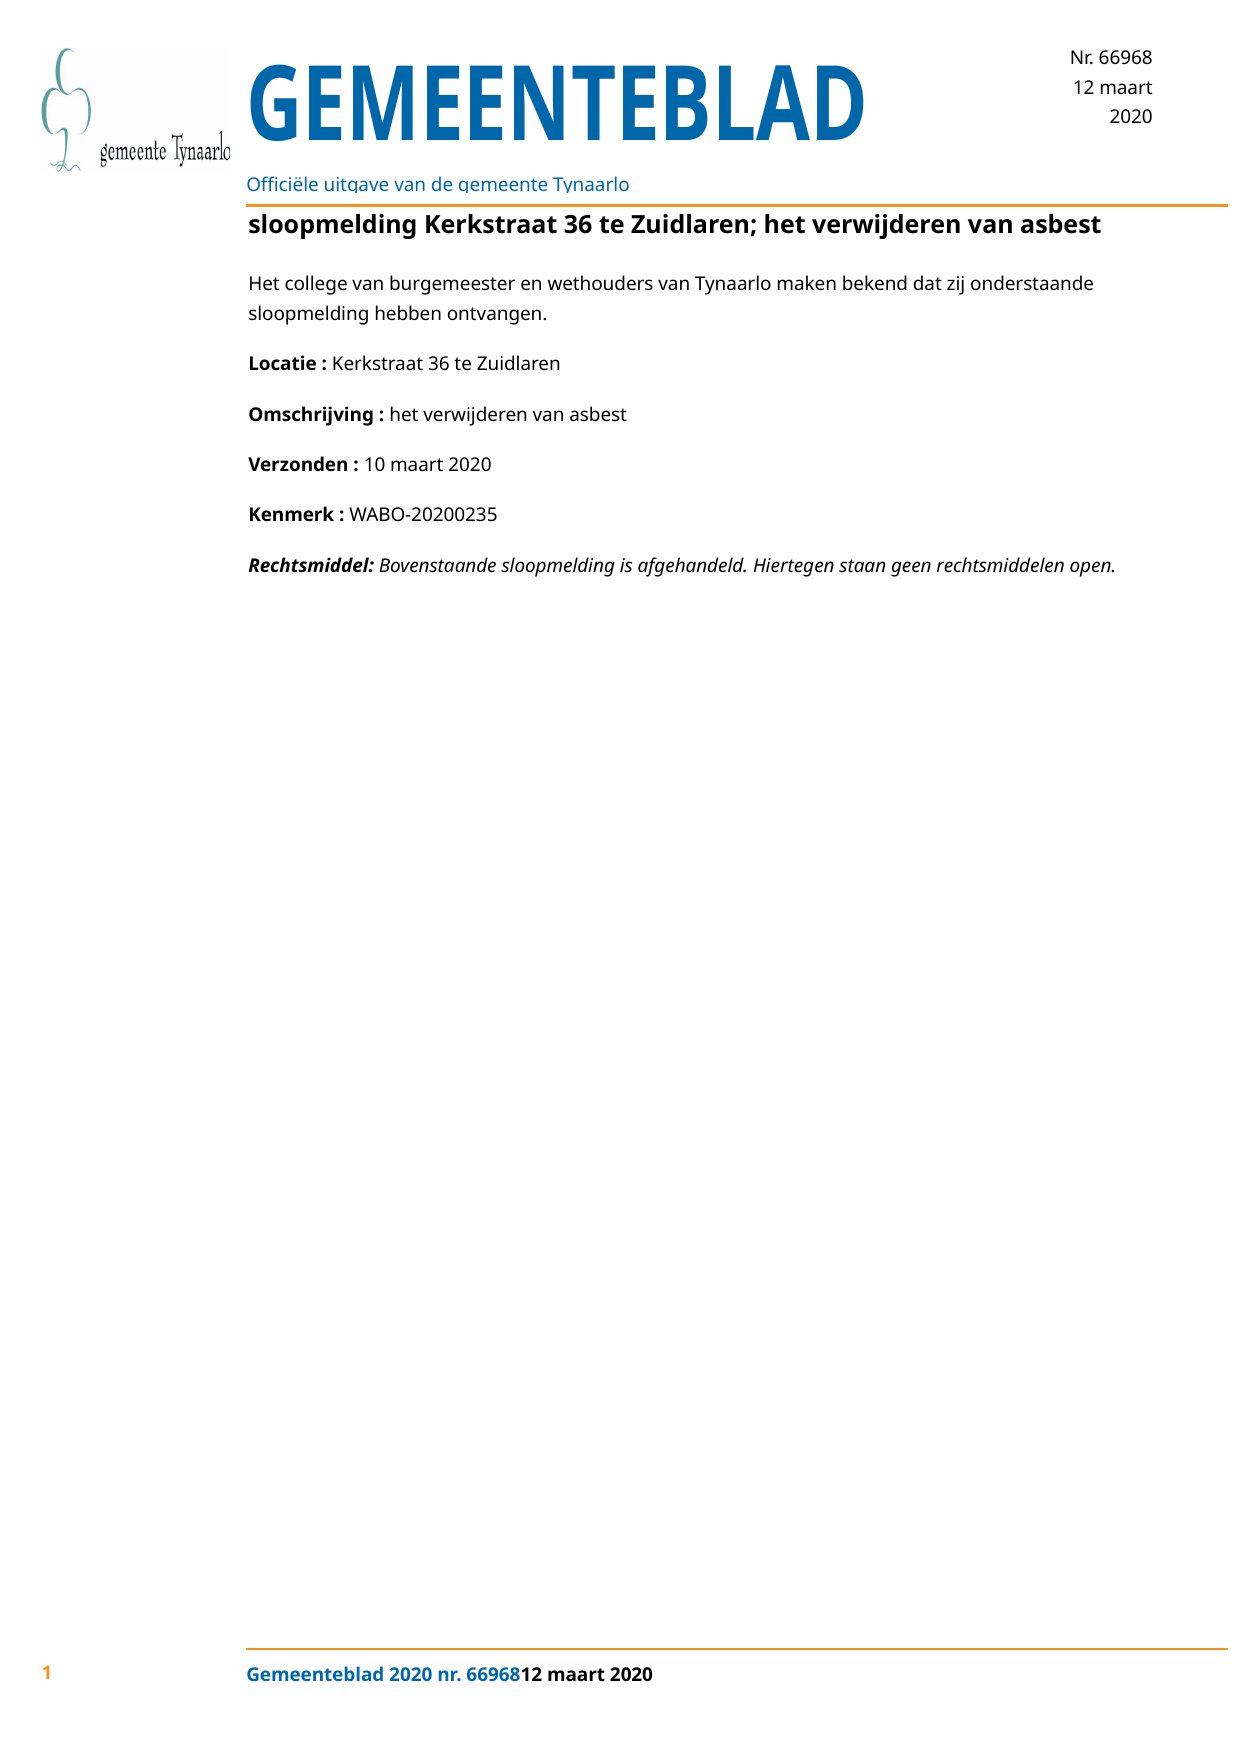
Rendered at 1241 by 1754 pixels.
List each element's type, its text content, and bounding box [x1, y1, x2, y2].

text Verzonden : 10 maart 2020 [248, 451, 1152, 477]
picture [41, 47, 231, 172]
text Rechtsmiddel: Bovenstaande sloopmelding is afgehandeld. Hiertegen staan geen rechtsmiddelen open. [248, 552, 1152, 578]
text Locatie : Kerkstraat 36 te Zuidlaren [248, 350, 1152, 376]
text Omschrijving : het verwijderen van asbest [248, 401, 1152, 426]
text Het college van burgemeester en wethouders van Tynaarlo maken bekend dat zij onderstaande sloopmelding hebben ontvangen. [248, 270, 1152, 326]
text Kenmerk : WABO-20200235 [248, 502, 1152, 527]
text sloopmelding Kerkstraat 36 te Zuidlaren; het verwijderen van asbest [248, 207, 1152, 241]
